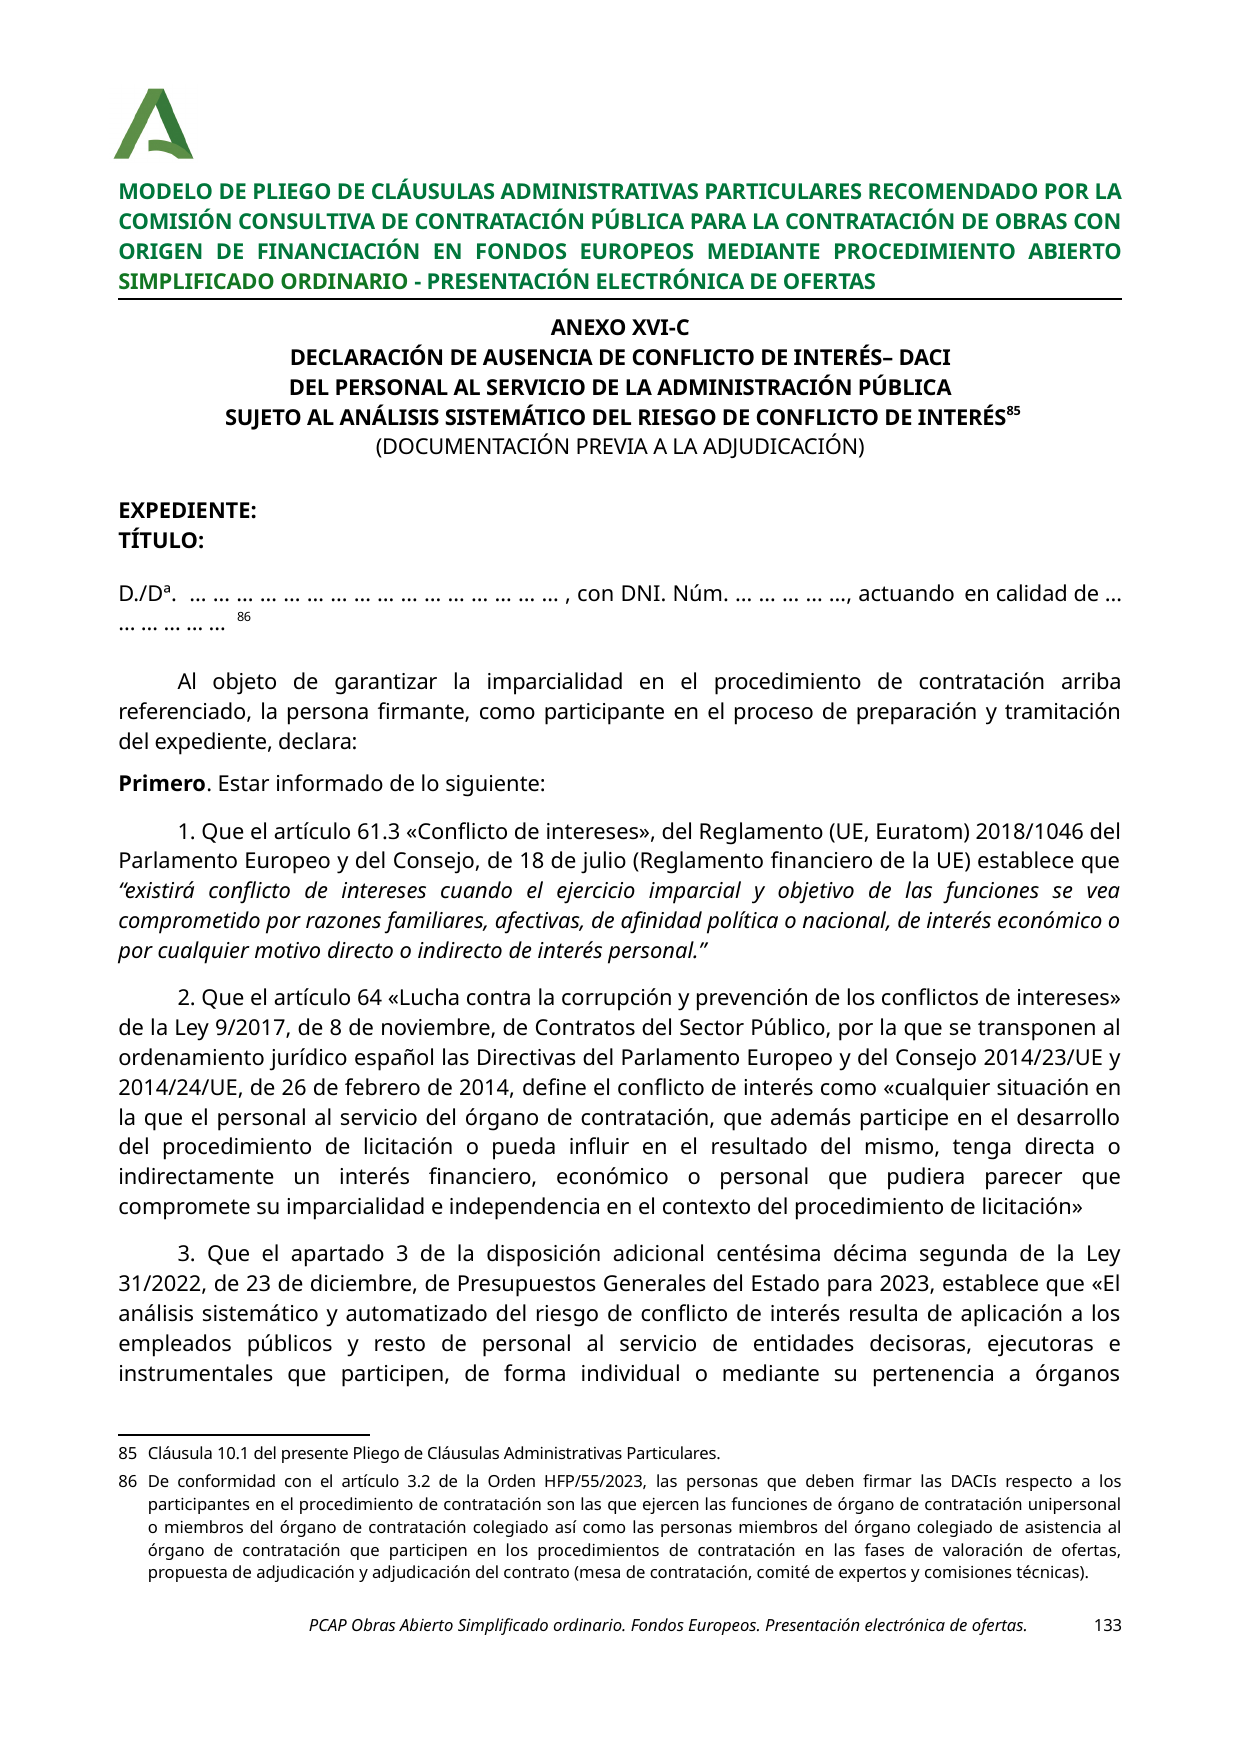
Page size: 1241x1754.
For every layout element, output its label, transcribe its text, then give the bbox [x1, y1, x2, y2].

text DECLARACIÓN DE AUSENCIA DE CONFLICTO DE INTERÉS– DACI [118, 342, 1122, 372]
text D./Dª. … … … … … … … … … … … … … … … … , con DNI. Núm. … … … … …, actuando en calidad de … … … … … … [118, 577, 1122, 637]
text EXPEDIENTE: [118, 495, 1122, 525]
text ANEXO XVI-C [118, 312, 1122, 342]
text 1. Que el artículo 61.3 «Conflicto de intereses», del Reglamento (UE, Euratom) 2018/1046 del Parlamento Europeo y del Consejo, de 18 de julio (Reglamento financiero de la UE) establece que “existirá conflicto de intereses cuando el ejercicio imparcial y objetivo de las funciones se vea comprometido por razones familiares, afectivas, de afinidad política o nacional, de interés económico o por cualquier motivo directo o indirecto de interés personal.” [118, 816, 1122, 964]
text SUJETO AL ANÁLISIS SISTEMÁTICO DEL RIESGO DE CONFLICTO DE INTERÉS [118, 402, 1122, 431]
text De conformidad con el artículo 3.2 de la Orden HFP/55/2023, las personas que deben firmar las DACIs respecto a los participantes en el procedimiento de contratación son las que ejercen las funciones de órgano de contratación unipersonal o miembros del órgano de contratación colegiado así como las personas miembros del órgano colegiado de asistencia al órgano de contratación que participen en los procedimientos de contratación en las fases de valoración de ofertas, propuesta de adjudicación y adjudicación del contrato (mesa de contratación, comité de expertos y comisiones técnicas). [118, 1470, 1122, 1584]
picture [109, 84, 198, 163]
text TÍTULO: [118, 525, 1122, 555]
text (DOCUMENTACIÓN PREVIA A LA ADJUDICACIÓN) [118, 431, 1122, 461]
text DEL PERSONAL AL SERVICIO DE LA ADMINISTRACIÓN PÚBLICA [118, 372, 1122, 402]
text 2. Que el artículo 64 «Lucha contra la corrupción y prevención de los conflictos de intereses» de la Ley 9/2017, de 8 de noviembre, de Contratos del Sector Público, por la que se transponen al ordenamiento jurídico español las Directivas del Parlamento Europeo y del Consejo 2014/23/UE y 2014/24/UE, de 26 de febrero de 2014, define el conflicto de interés como «cualquier situación en la que el personal al servicio del órgano de contratación, que además participe en el desarrollo del procedimiento de licitación o pueda influir en el resultado del mismo, tenga directa o indirectamente un interés financiero, económico o personal que pudiera parecer que compromete su imparcialidad e independencia en el contexto del procedimiento de licitación» [118, 982, 1122, 1221]
text 3. Que el apartado 3 de la disposición adicional centésima décima segunda de la Ley 31/2022, de 23 de diciembre, de Presupuestos Generales del Estado para 2023, establece que «El análisis sistemático y automatizado del riesgo de conflicto de interés resulta de aplicación a los empleados públicos y resto de personal al servicio de entidades decisoras, ejecutoras e instrumentales que participen, de forma individual o mediante su pertenencia a órganos [118, 1238, 1122, 1387]
text Al objeto de garantizar la imparcialidad en el procedimiento de contratación arriba referenciado, la persona firmante, como participante en el proceso de preparación y tramitación del expediente, declara: [118, 666, 1122, 756]
text MODELO DE PLIEGO DE CLÁUSULAS ADMINISTRATIVAS PARTICULARES RECOMENDADO POR LA COMISIÓN CONSULTIVA DE CONTRATACIÓN PÚBLICA PARA LA CONTRATACIÓN DE OBRAS CON ORIGEN DE FINANCIACIÓN EN FONDOS EUROPEOS MEDIANTE PROCEDIMIENTO ABIERTO SIMPLIFICADO ORDINARIO - PRESENTACIÓN ELECTRÓNICA DE OFERTAS [118, 176, 1122, 298]
text Cláusula 10.1 del presente Pliego de Cláusulas Administrativas Particulares. [118, 1441, 1122, 1464]
text Primero. Estar informado de lo siguiente: [118, 768, 1122, 798]
